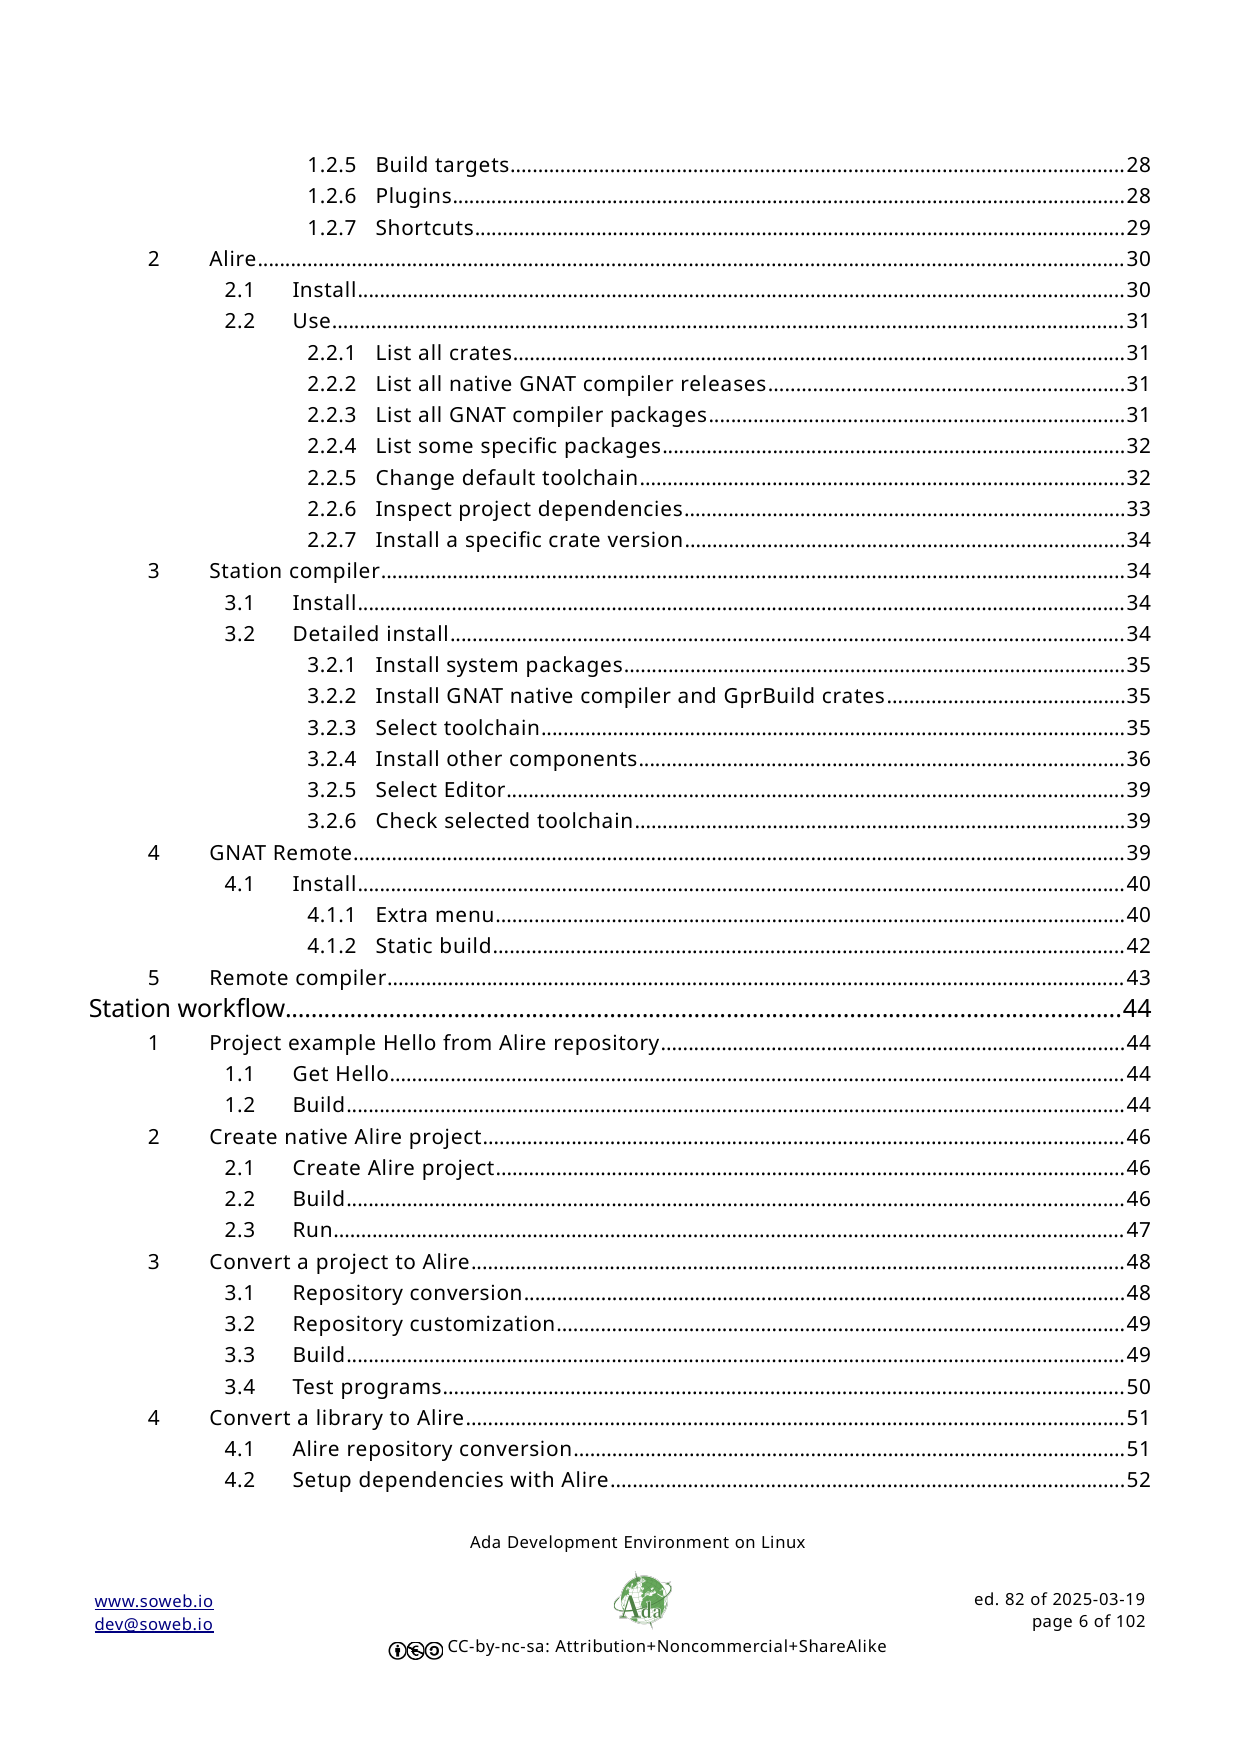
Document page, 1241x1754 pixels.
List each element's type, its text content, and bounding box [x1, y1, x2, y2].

text 4.1 Alire repository conversion 51 [224, 1432, 1152, 1463]
text 3.1 Repository conversion 48 [224, 1275, 1152, 1307]
text 2 Alire 30 [148, 241, 1152, 273]
text 2.2.5 Change default toolchain 32 [307, 460, 1152, 491]
text 2.2.3 List all GNAT compiler packages 31 [307, 398, 1152, 429]
picture [388, 1642, 443, 1660]
text 3.2.1 Install system packages 35 [307, 648, 1152, 679]
text 3 Convert a project to Alire 48 [148, 1244, 1152, 1275]
text 2.2.4 List some specific packages 32 [307, 429, 1152, 460]
text 1.2.7 Shortcuts 29 [307, 210, 1152, 241]
text 3.1 Install 34 [224, 585, 1152, 616]
text 2.2.7 Install a specific crate version 34 [307, 523, 1152, 554]
text 1.2 Build 44 [224, 1088, 1152, 1119]
text 3 Station compiler 34 [148, 554, 1152, 585]
text 1.1 Get Hello 44 [224, 1057, 1152, 1088]
text 2.2 Use 31 [224, 304, 1152, 335]
text 4 GNAT Remote 39 [148, 835, 1152, 866]
text 3.3 Build 49 [224, 1338, 1152, 1369]
text 3.4 Test programs 50 [224, 1369, 1152, 1400]
text 2.3 Run 47 [224, 1213, 1152, 1244]
text 4 Convert a library to Alire 51 [148, 1400, 1152, 1432]
text 2.2 Build 46 [224, 1182, 1152, 1213]
text 1 Project example Hello from Alire repository 44 [148, 1025, 1152, 1057]
text 3.2.4 Install other components 36 [307, 741, 1152, 773]
text 2.2.1 List all crates 31 [307, 335, 1152, 366]
text 2.1 Create Alire project 46 [224, 1150, 1152, 1182]
text 4.1.2 Static build 42 [307, 929, 1152, 960]
text 2 Create native Alire project 46 [148, 1119, 1152, 1150]
text 1.2.6 Plugins 28 [307, 179, 1152, 210]
text 4.2 Setup dependencies with Alire 52 [224, 1463, 1152, 1494]
text 4.1 Install 40 [224, 866, 1152, 898]
text Station workflow 44 [88, 991, 1152, 1025]
text 1.2.5 Build targets 28 [307, 148, 1152, 179]
text 2.1 Install 30 [224, 273, 1152, 304]
text 3.2 Detailed install 34 [224, 616, 1152, 648]
text 2.2.6 Inspect project dependencies 33 [307, 491, 1152, 523]
text 3.2.2 Install GNAT native compiler and GprBuild crates 35 [307, 679, 1152, 710]
text 4.1.1 Extra menu 40 [307, 898, 1152, 929]
text 3.2.5 Select Editor 39 [307, 773, 1152, 804]
text 5 Remote compiler 43 [148, 960, 1152, 991]
text 3.2.3 Select toolchain 35 [307, 710, 1152, 741]
text 3.2.6 Check selected toolchain 39 [307, 804, 1152, 835]
text 2.2.2 List all native GNAT compiler releases 31 [307, 366, 1152, 398]
text 3.2 Repository customization 49 [224, 1307, 1152, 1338]
picture [613, 1571, 672, 1630]
